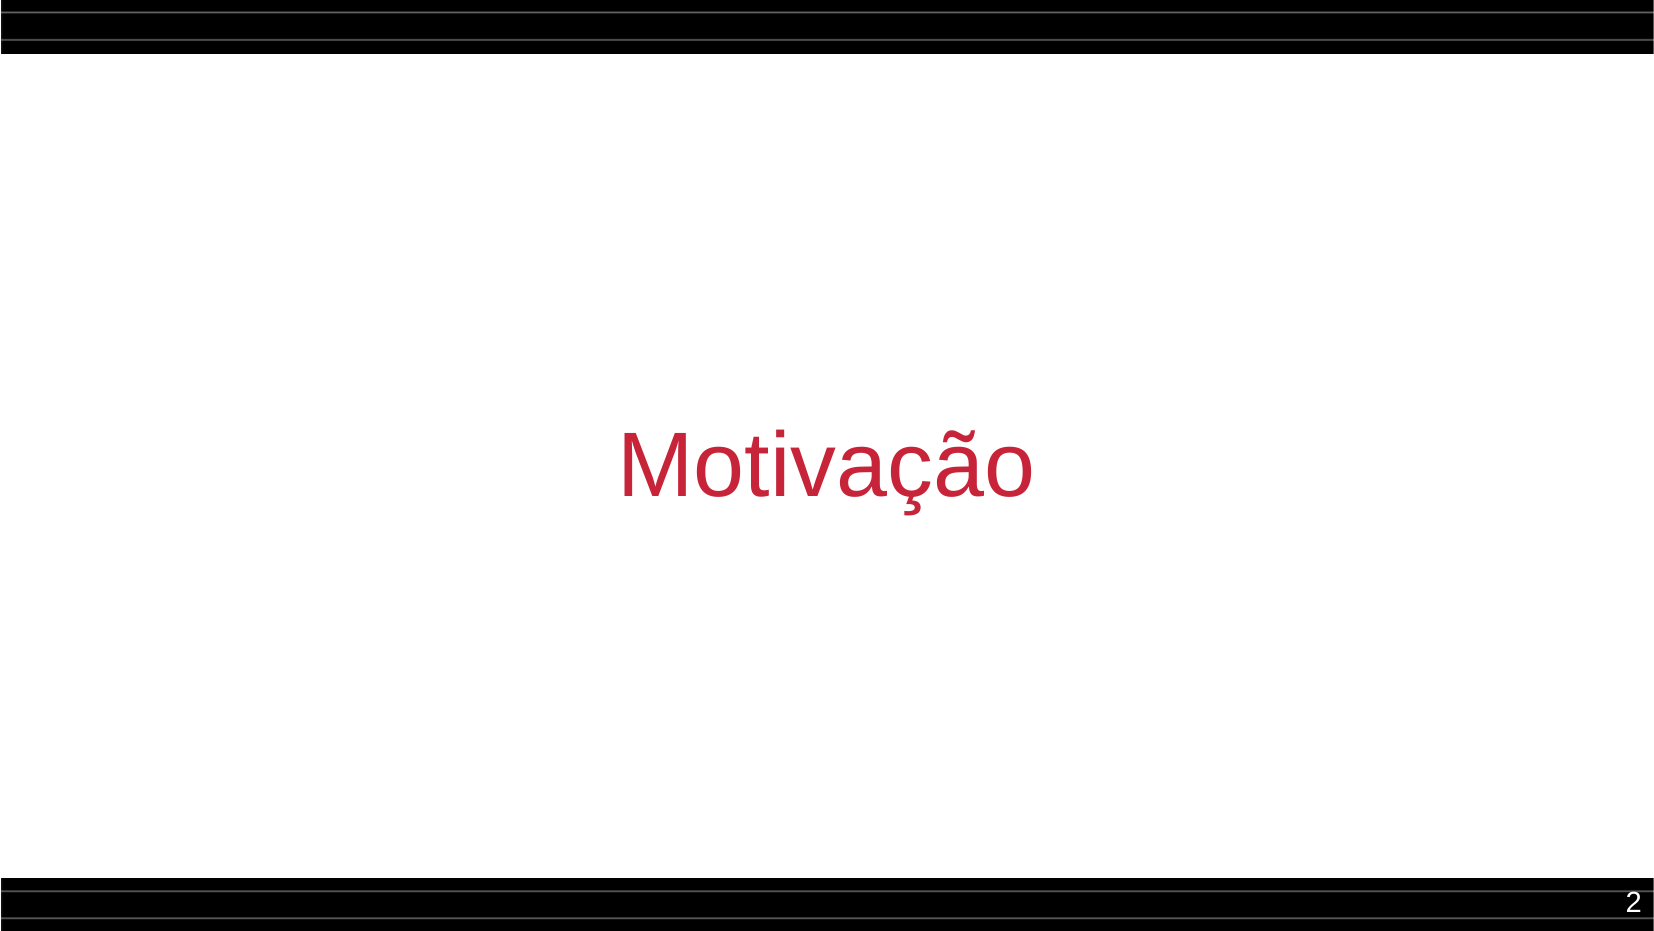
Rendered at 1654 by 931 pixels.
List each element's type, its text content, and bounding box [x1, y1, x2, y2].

picture [1, 0, 1654, 54]
title Motivação [82, 387, 1571, 543]
picture [1, 878, 1654, 931]
